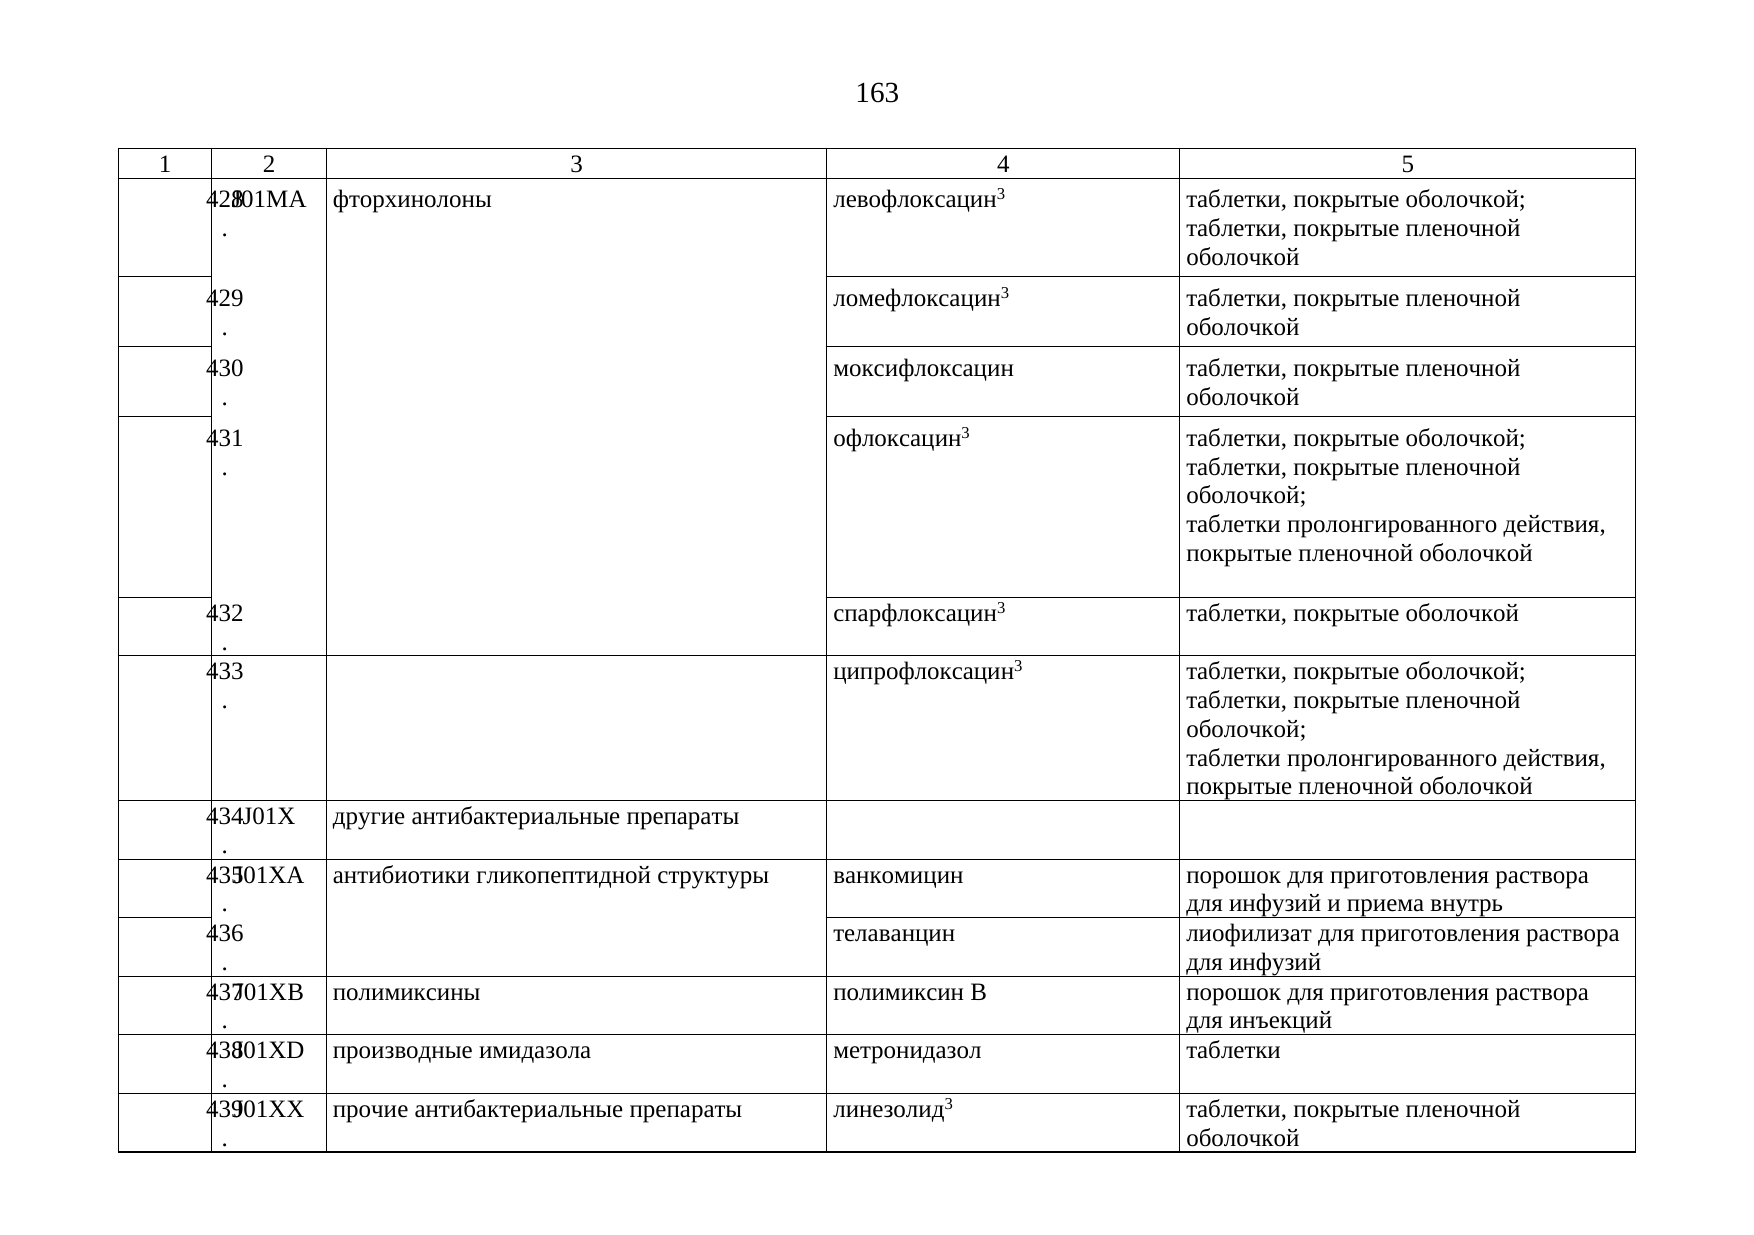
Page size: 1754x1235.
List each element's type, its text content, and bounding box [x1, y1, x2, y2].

table_cell [119, 801, 211, 859]
table_cell [212, 656, 326, 800]
table_cell таблетки, покрытые оболочкой; таблетки, покрытые пленочной оболочкой [1180, 179, 1635, 276]
table_cell ципрофлоксацин3 [827, 656, 1179, 800]
table_cell [212, 416, 326, 597]
table_cell левофлоксацин3 [827, 179, 1179, 276]
table_cell таблетки, покрытые пленочной оболочкой [1180, 1094, 1635, 1151]
table_header 1 [119, 149, 211, 177]
table_cell J01X [212, 801, 326, 859]
table_cell [327, 416, 826, 597]
table_cell [827, 801, 1179, 859]
table_header 4 [827, 149, 1179, 177]
table_cell таблетки, покрытые оболочкой [1180, 598, 1635, 655]
table_cell J01XX [212, 1094, 326, 1151]
table_cell [212, 276, 326, 416]
table_cell J01XB [212, 977, 326, 1034]
table_cell таблетки, покрытые пленочной оболочкой [1180, 347, 1635, 416]
table_cell [327, 656, 826, 800]
table_cell полимиксины [327, 977, 826, 1034]
table_cell фторхинолоны [327, 179, 826, 276]
table_cell [119, 277, 211, 346]
table_cell телаванцин [827, 918, 1179, 976]
table_cell таблетки [1180, 1035, 1635, 1093]
table_header 3 [327, 149, 826, 177]
table_header 5 [1180, 149, 1635, 177]
table_cell [327, 276, 826, 416]
table_cell [119, 977, 211, 1034]
table_cell другие антибактериальные препараты [327, 801, 826, 859]
table_cell [119, 860, 211, 917]
table_cell спарфлоксацин3 [827, 598, 1179, 655]
table_cell антибиотики гликопептидной структуры [327, 860, 826, 976]
table_header 2 [212, 149, 326, 177]
table_cell [119, 179, 211, 276]
table_cell метронидазол [827, 1035, 1179, 1093]
table_cell [212, 597, 326, 655]
table_cell J01XD [212, 1035, 326, 1093]
table_cell моксифлоксацин [827, 347, 1179, 416]
table_cell [119, 417, 211, 597]
table_cell лиофилизат для приготовления раствора для инфузий [1180, 918, 1635, 976]
table_cell [119, 347, 211, 416]
table_cell производные имидазола [327, 1035, 826, 1093]
table_cell порошок для приготовления раствора для инъекций [1180, 977, 1635, 1034]
table_cell J01MA [212, 179, 326, 276]
table_cell прочие антибактериальные препараты [327, 1094, 826, 1151]
table_cell полимиксин В [827, 977, 1179, 1034]
table_cell таблетки, покрытые пленочной оболочкой [1180, 277, 1635, 346]
table_cell [1180, 801, 1635, 859]
table_cell ломефлоксацин3 [827, 277, 1179, 346]
table_cell J01XА [212, 860, 326, 976]
table_cell ванкомицин [827, 860, 1179, 917]
table_cell [119, 918, 211, 976]
table_cell [119, 1035, 211, 1093]
table_cell офлоксацин3 [827, 417, 1179, 597]
table_cell [119, 598, 211, 655]
table_cell [119, 656, 211, 800]
table_cell таблетки, покрытые оболочкой; таблетки, покрытые пленочной оболочкой; таблетки пролонгированного действия, покрытые пленочной оболочкой [1180, 656, 1635, 800]
table_cell линезолид3 [827, 1094, 1179, 1151]
table_cell порошок для приготовления раствора для инфузий и приема внутрь [1180, 860, 1635, 917]
table_cell [327, 597, 826, 655]
table_cell таблетки, покрытые оболочкой; таблетки, покрытые пленочной оболочкой; таблетки пролонгированного действия, покрытые пленочной оболочкой [1180, 417, 1635, 597]
table_cell [119, 1094, 211, 1151]
